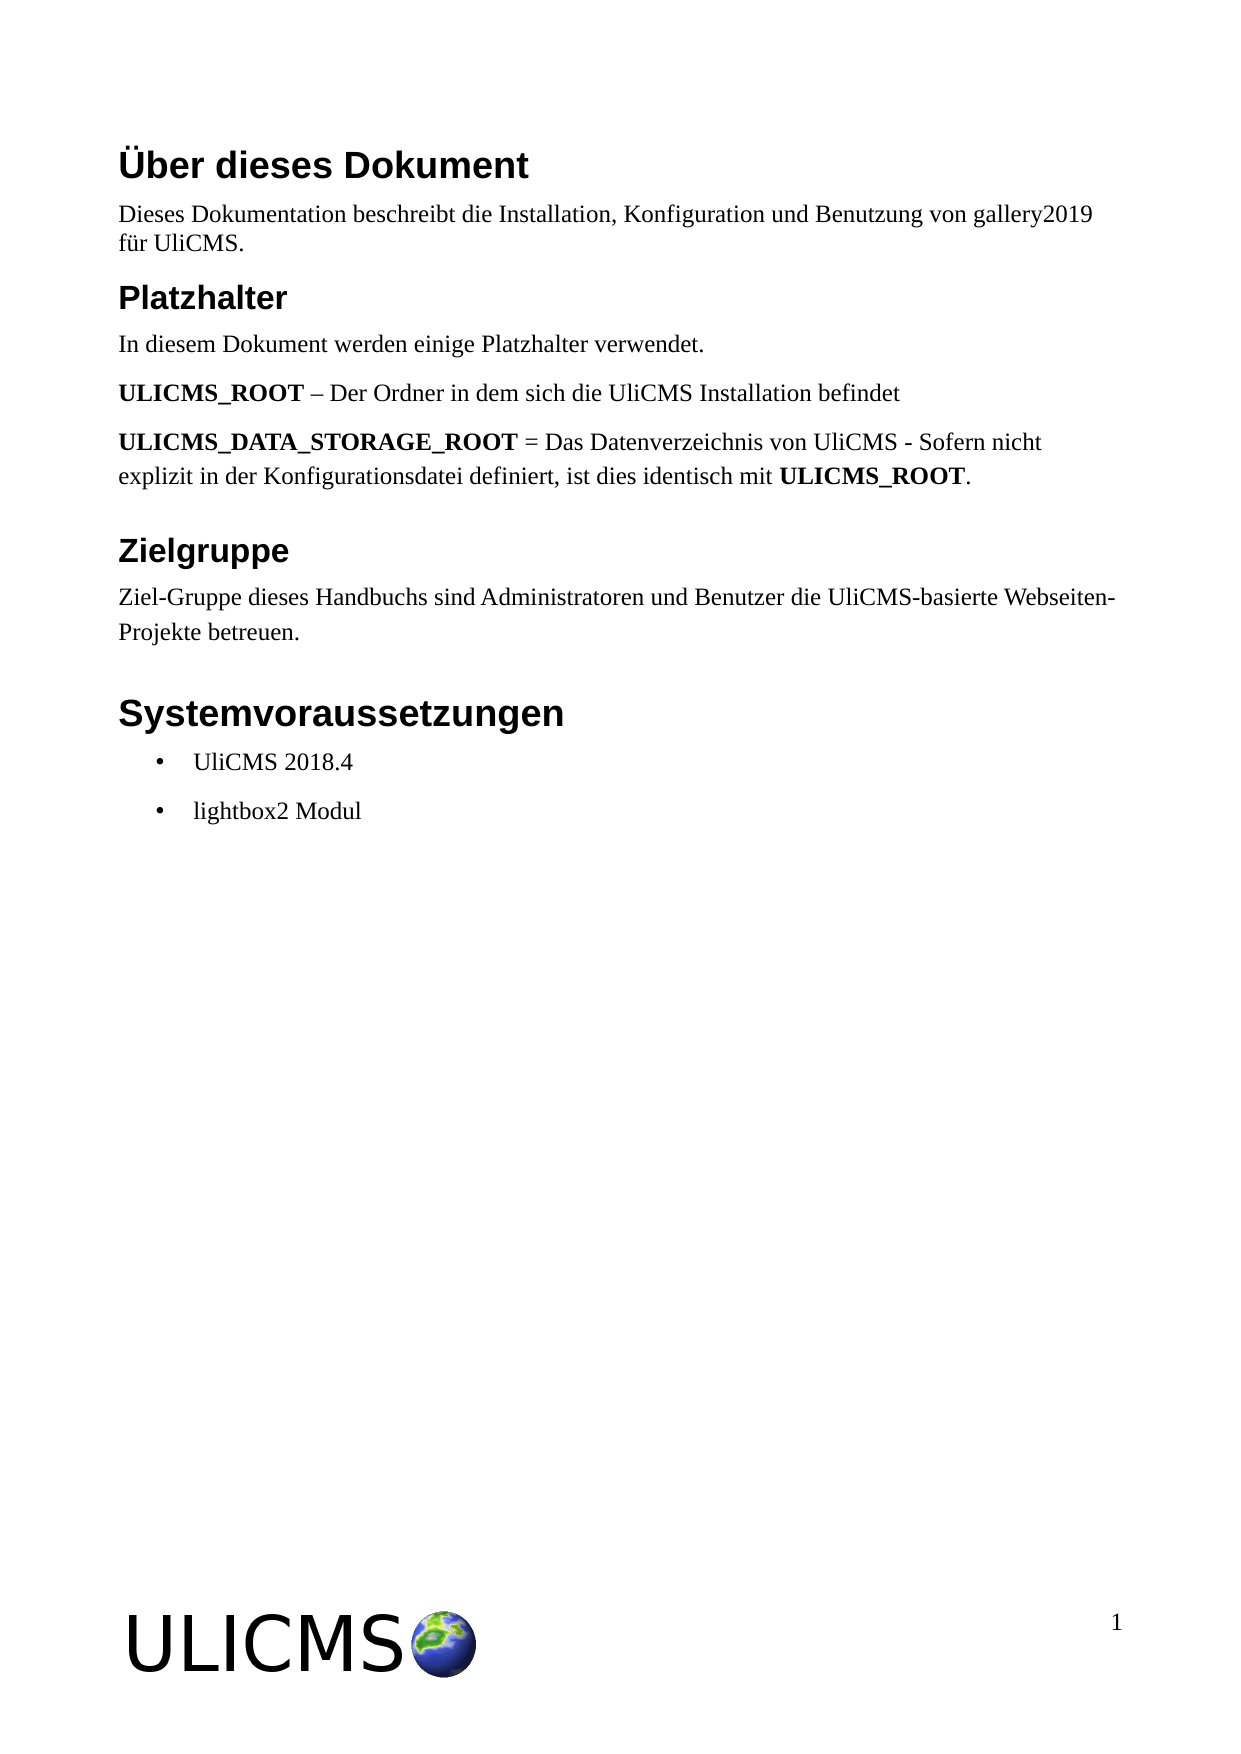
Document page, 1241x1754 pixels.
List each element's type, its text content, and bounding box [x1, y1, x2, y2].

list lightbox2 Modul [156, 796, 1123, 825]
text Ziel-Gruppe dieses Handbuchs sind Administratoren und Benutzer die UliCMS-basierte Webseiten-Projekte betreuen. [118, 582, 1123, 646]
list UliCMS 2018.4 [156, 747, 1123, 776]
picture [118, 1607, 479, 1681]
subtitle Platzhalter [118, 278, 1123, 316]
text In diesem Dokument werden einige Platzhalter verwendet. [118, 329, 1123, 357]
text ULICMS_DATA_STORAGE_ROOT = Das Datenverzeichnis von UliCMS - Sofern nicht explizit in der Konfigurationsdatei definiert, ist dies identisch mit ULICMS_ROOT. [118, 427, 1123, 490]
subtitle Zielgruppe [118, 531, 1123, 570]
text ULICMS_ROOT – Der Ordner in dem sich die UliCMS Installation befindet [118, 378, 1123, 407]
subtitle Systemvoraussetzungen [118, 691, 1123, 734]
text Dieses Dokumentation beschreibt die Installation, Konfiguration und Benutzung von gallery2019 für UliCMS. [118, 199, 1123, 257]
subtitle Über dieses Dokument [118, 143, 1123, 187]
